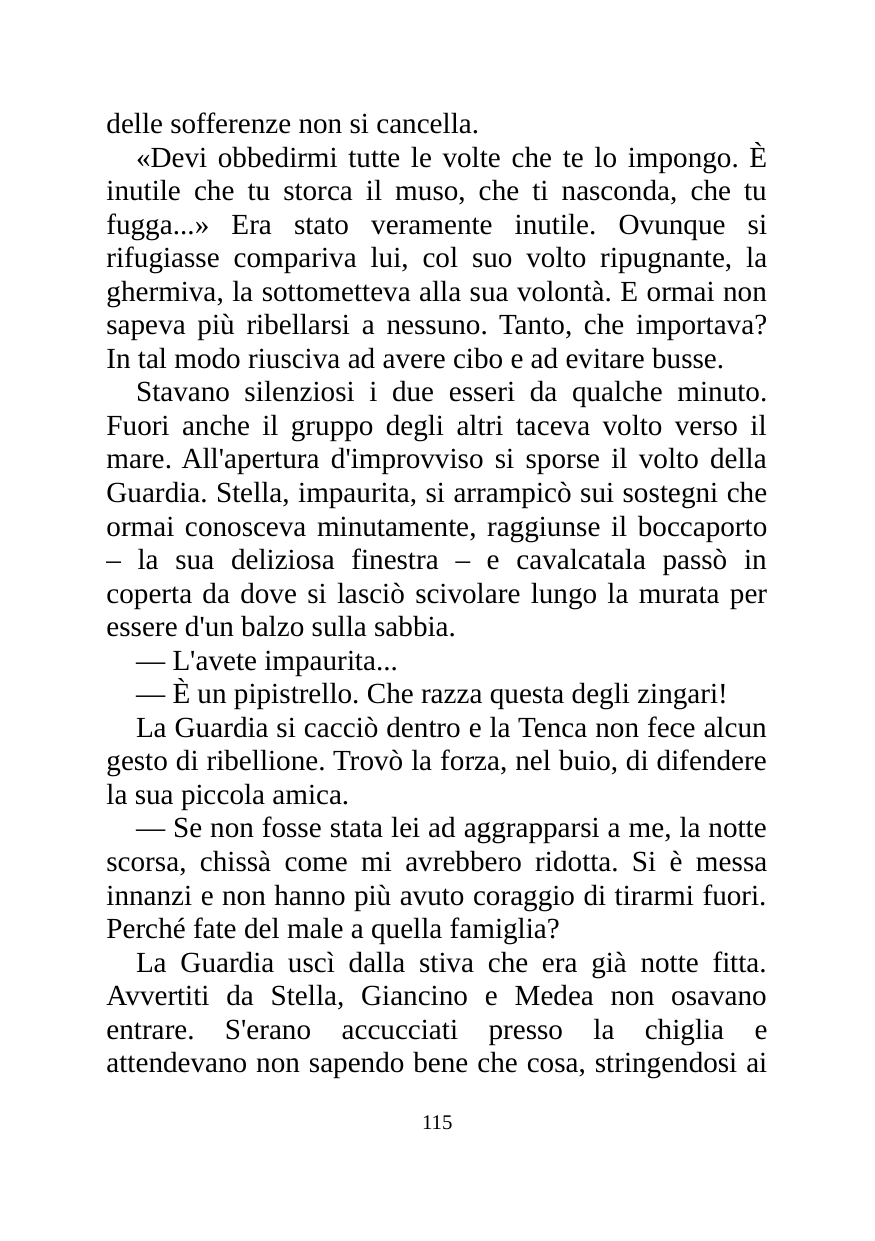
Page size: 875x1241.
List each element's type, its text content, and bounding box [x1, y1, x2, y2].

text — Se non fosse stata lei ad aggrapparsi a me, la notte scorsa, chissà come mi avrebbero ridotta. Si è messa innanzi e non hanno più avuto coraggio di tirarmi fuori. Perché fate del male a quella famiglia? [106, 811, 768, 945]
text Stavano silenziosi i due esseri da qualche minuto. Fuori anche il gruppo degli altri taceva volto verso il mare. All'apertura d'improvviso si sporse il volto della Guardia. Stella, impaurita, si arrampicò sui sostegni che ormai conosceva minutamente, raggiunse il boccaporto – la sua deliziosa finestra – e cavalcatala passò in coperta da dove si lasciò scivolare lungo la murata per essere d'un balzo sulla sabbia. [106, 374, 768, 643]
text «Devi obbedirmi tutte le volte che te lo impongo. È inutile che tu storca il muso, che ti nasconda, che tu fugga...» Era stato veramente inutile. Ovunque si rifugiasse compariva lui, col suo volto ripugnante, la ghermiva, la sottometteva alla sua volontà. E ormai non sapeva più ribellarsi a nessuno. Tanto, che importava? In tal modo riusciva ad avere cibo e ad evitare busse. [106, 140, 768, 374]
text delle sofferenze non si cancella. [106, 106, 768, 140]
text — È un pipistrello. Che razza questa degli zingari! [106, 676, 768, 710]
text La Guardia uscì dalla stiva che era già notte fitta. Avvertiti da Stella, Giancino e Medea non osavano entrare. S'erano accucciati presso la chiglia e attendevano non sapendo bene che cosa, stringendosi ai [106, 945, 768, 1079]
text La Guardia si cacciò dentro e la Tenca non fece alcun gesto di ribellione. Trovò la forza, nel buio, di difendere la sua piccola amica. [106, 710, 768, 811]
text — L'avete impaurita... [106, 643, 768, 676]
